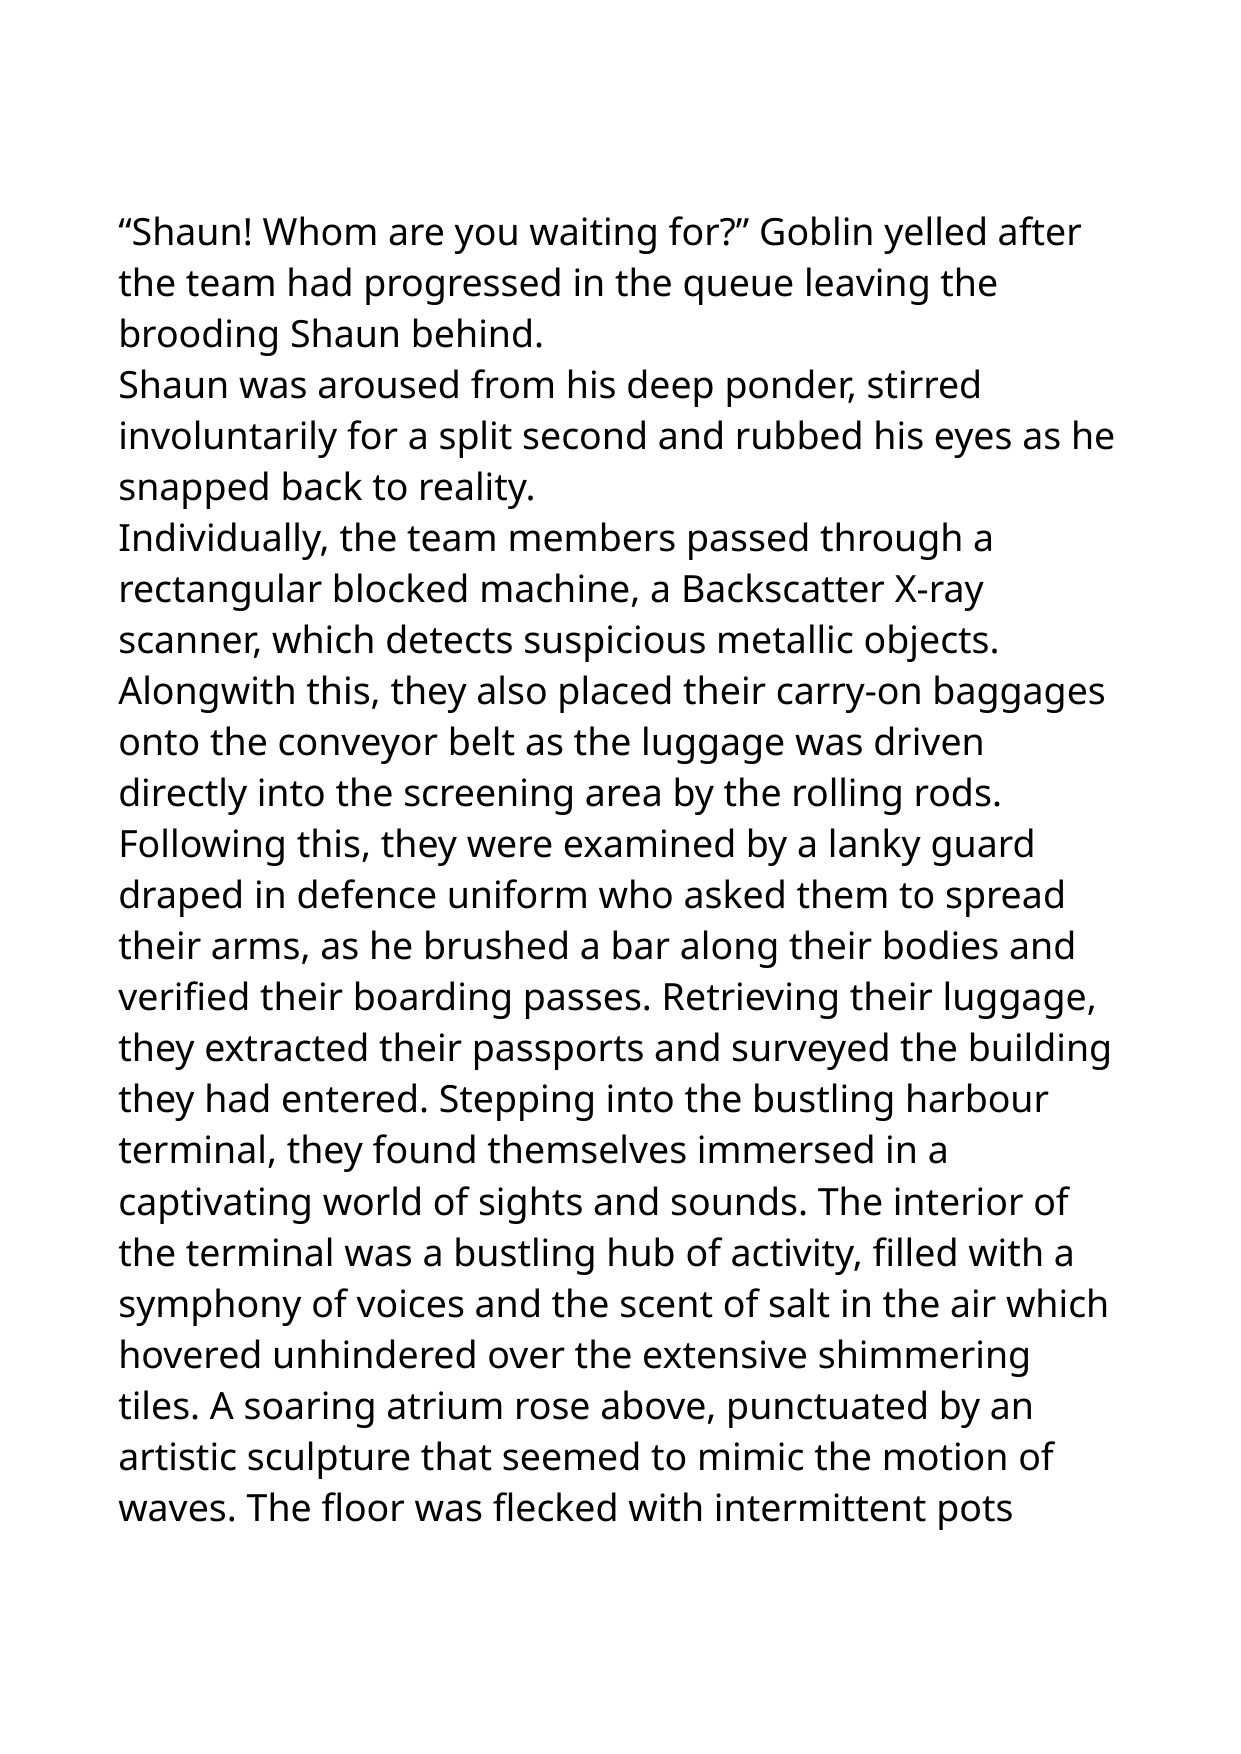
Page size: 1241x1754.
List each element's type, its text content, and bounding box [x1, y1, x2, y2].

text Shaun was aroused from his deep ponder, stirred involuntarily for a split second and rubbed his eyes as he snapped back to reality. [118, 358, 1122, 511]
text Individually, the team members passed through a rectangular blocked machine, a Backscatter X-ray scanner, which detects suspicious metallic objects. Alongwith this, they also placed their carry-on baggages onto the conveyor belt as the luggage was driven directly into the screening area by the rolling rods. Following this, they were examined by a lanky guard draped in defence uniform who asked them to spread their arms, as he brushed a bar along their bodies and verified their boarding passes. Retrieving their luggage, they extracted their passports and surveyed the building they had entered. Stepping into the bustling harbour terminal, they found themselves immersed in a captivating world of sights and sounds. The interior of the terminal was a bustling hub of activity, filled with a symphony of voices and the scent of salt in the air which hovered unhindered over the extensive shimmering tiles. A soaring atrium rose above, punctuated by an artistic sculpture that seemed to mimic the motion of waves. The floor was flecked with intermittent pots [118, 511, 1122, 1532]
text “Shaun! Whom are you waiting for?” Goblin yelled after the team had progressed in the queue leaving the brooding Shaun behind. [118, 205, 1122, 358]
